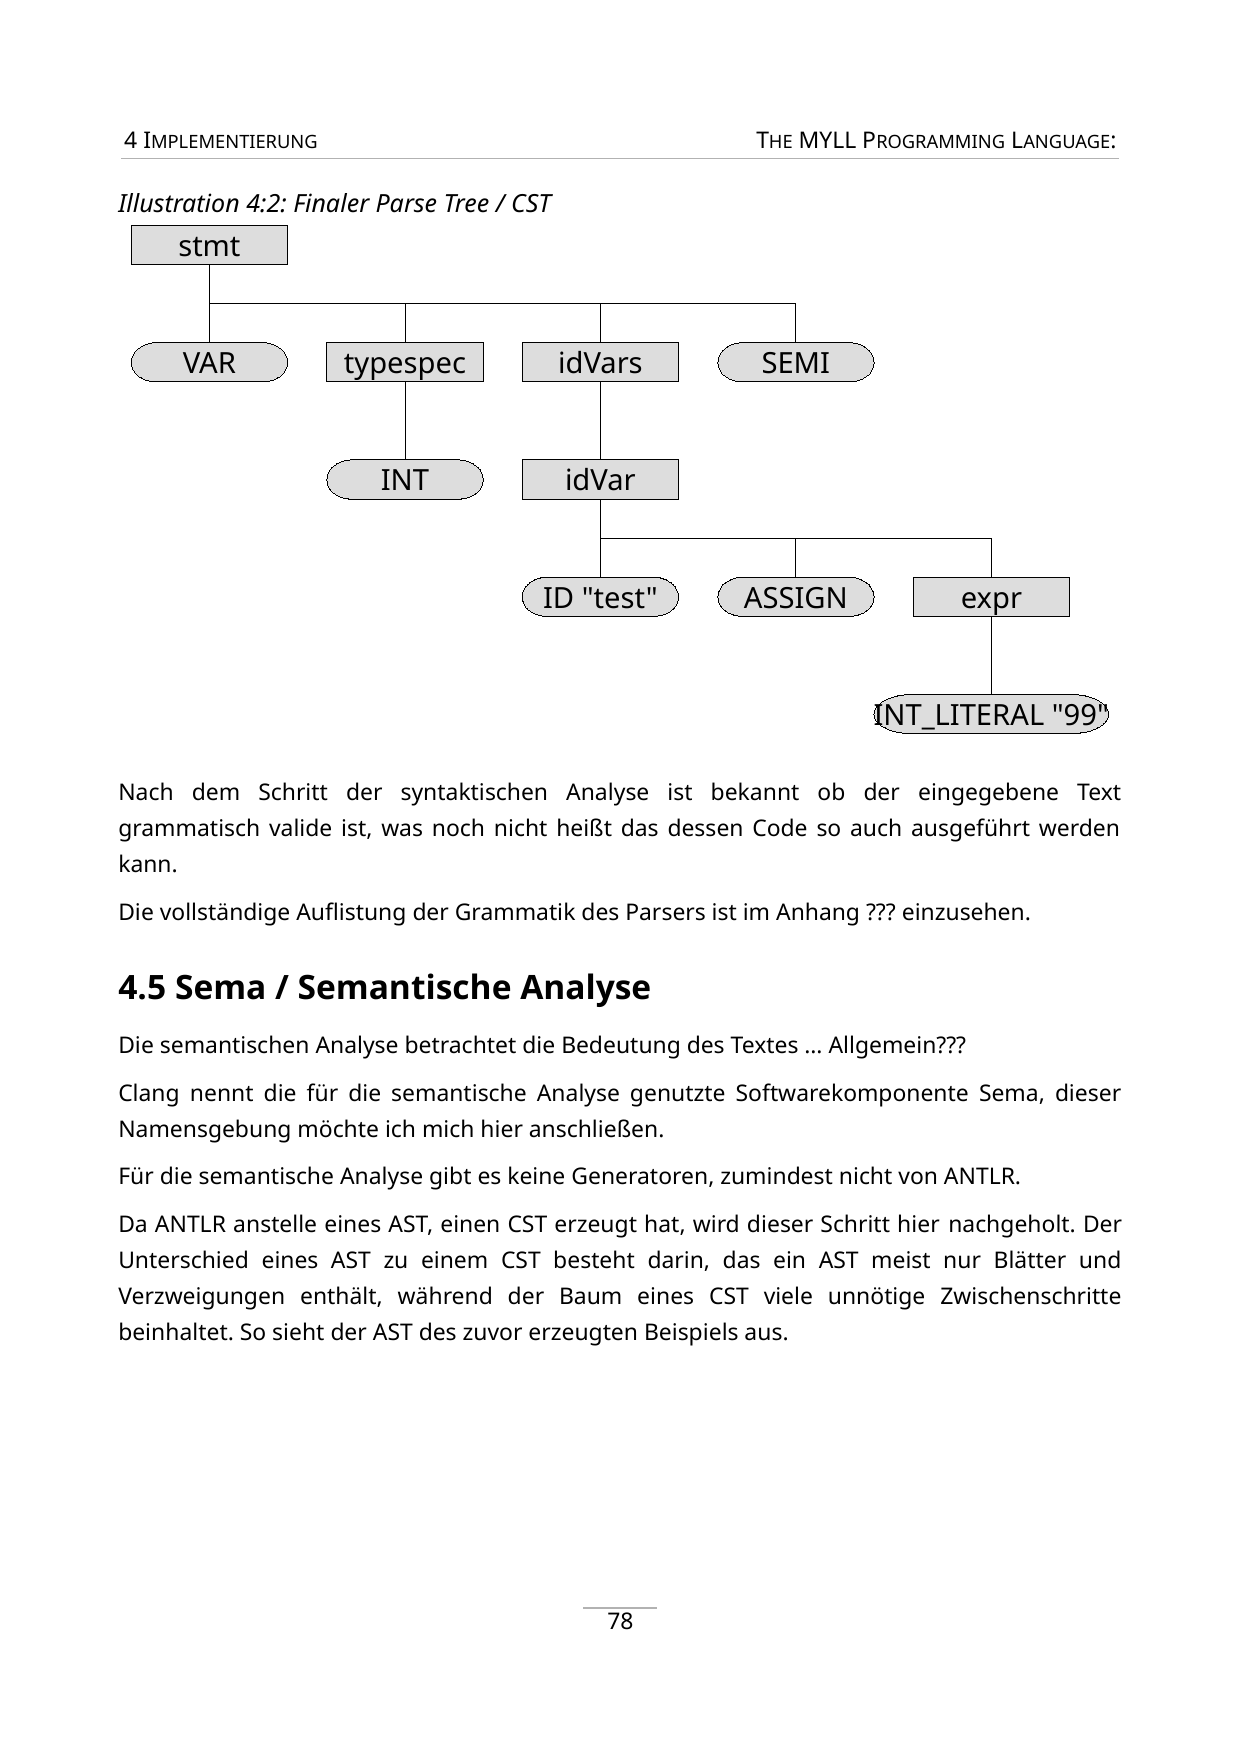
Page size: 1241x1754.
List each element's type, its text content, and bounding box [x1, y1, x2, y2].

text Die vollständige Auflistung der Grammatik des Parsers ist im Anhang ??? einzusehen. [118, 895, 1122, 927]
text Illustration 4:2: Finaler Parse Tree / CST [118, 185, 1122, 219]
text Clang nennt die für die semantische Analyse genutzte Softwarekomponente Sema, dieser Namensgebung möchte ich mich hier anschließen. [118, 1077, 1122, 1144]
subtitle Sema / Semantische Analyse [118, 964, 1122, 1010]
text Für die semantische Analyse gibt es keine Generatoren, zumindest nicht von ANTLR. [118, 1160, 1122, 1192]
text Nach dem Schritt der syntaktischen Analyse ist bekannt ob der eingegebene Text grammatisch valide ist, was noch nicht heißt das dessen Code so auch ausgeführt werden kann. [118, 219, 1122, 879]
text Da ANTLR anstelle eines AST, einen CST erzeugt hat, wird dieser Schritt hier nachgeholt. Der Unterschied eines AST zu einem CST besteht darin, das ein AST meist nur Blätter und Verzweigungen enthält, während der Baum eines CST viele unnötige Zwischenschritte beinhaltet. So sieht der AST des zuvor erzeugten Beispiels aus. [118, 1208, 1122, 1347]
text [118, 173, 1122, 185]
text Die semantischen Analyse betrachtet die Bedeutung des Textes … Allgemein??? [118, 1029, 1122, 1060]
